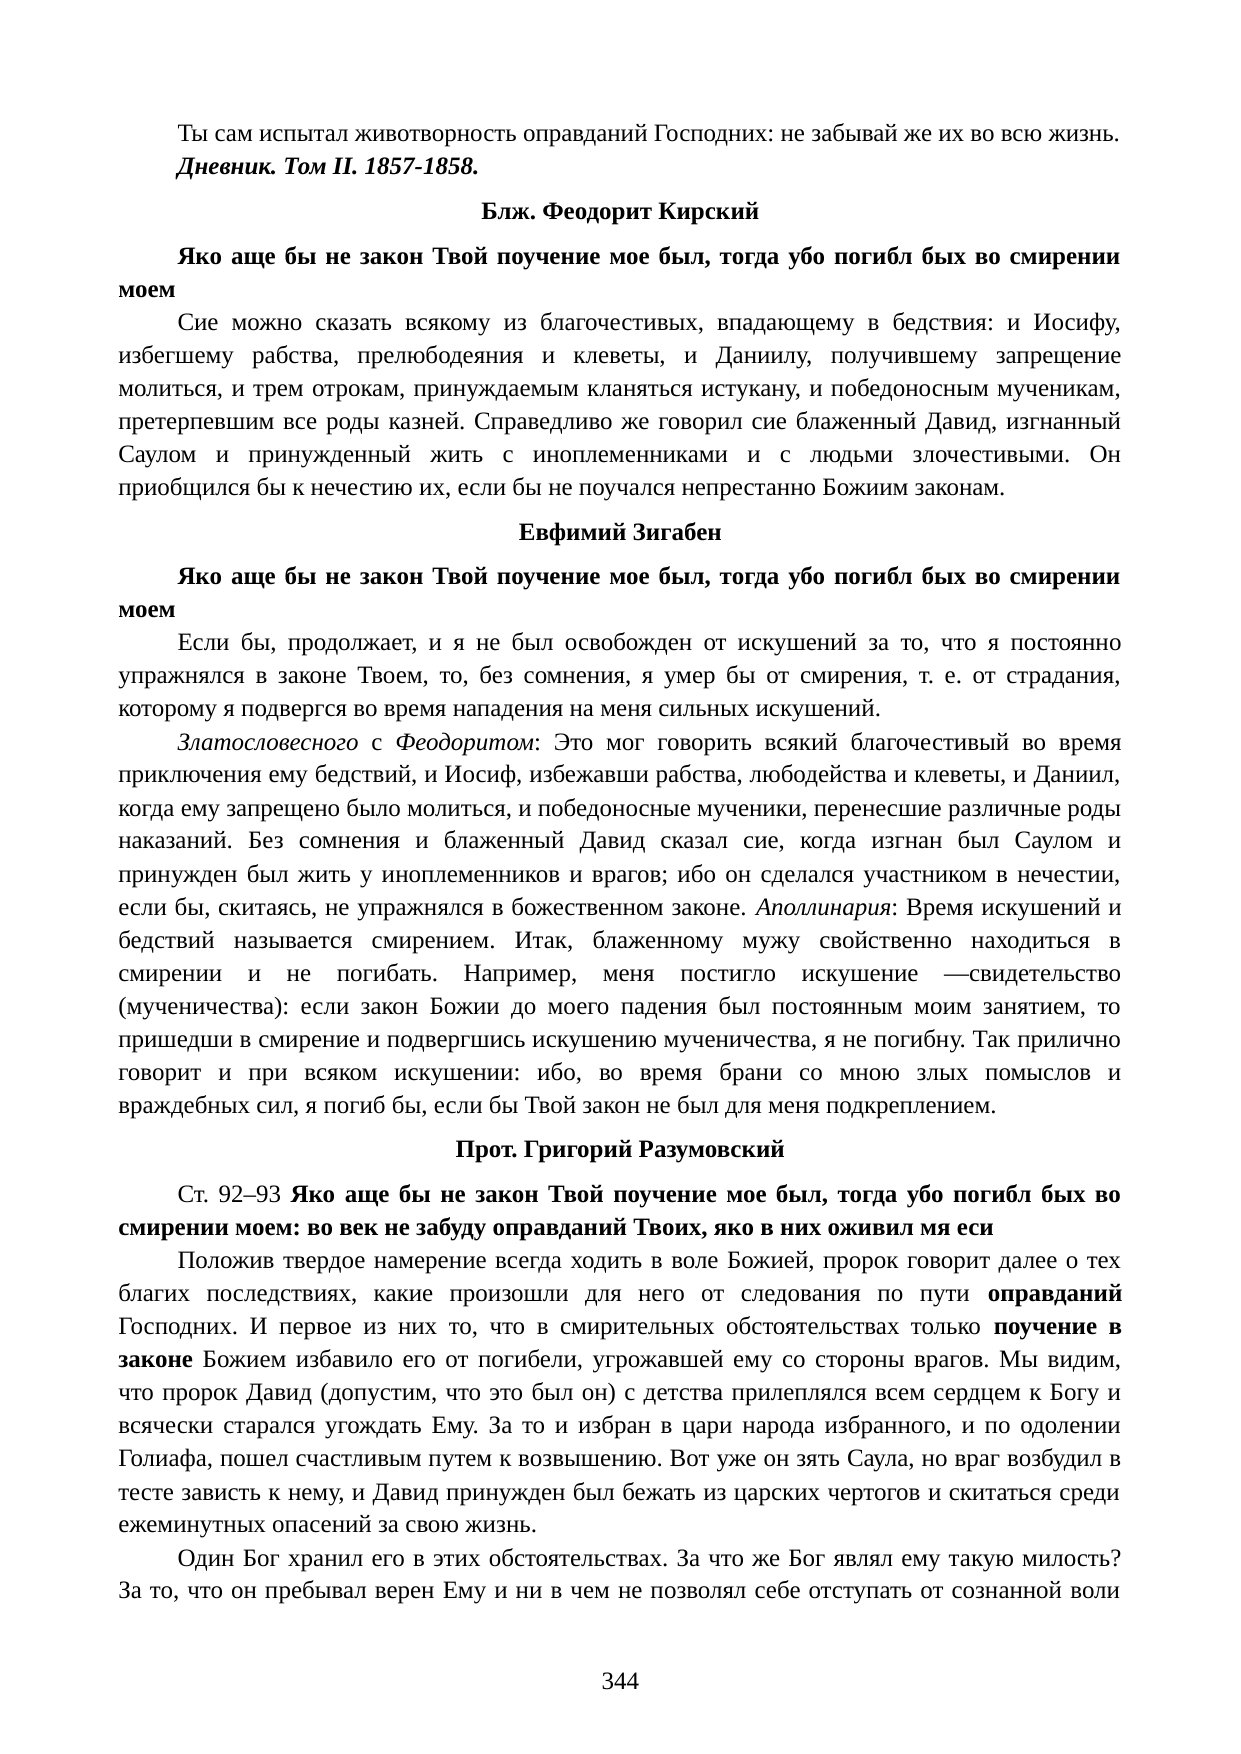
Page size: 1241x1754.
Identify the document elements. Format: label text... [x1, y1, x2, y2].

text Сие можно сказать всякому из благочестивых, впадающему в бедствия: и Иосифу, избегшему рабства, прелюбодеяния и клеветы, и Даниилу, получившему запрещение молиться, и трем отрокам, принуждаемым кланяться истукану, и победоносным мученикам, претерпевшим все роды казней. Справедливо же говорил сие блаженный Давид, изгнанный Саулом и принужденный жить с иноплеменниками и с людьми злочестивыми. Он приобщился бы к нечестию их, если бы не поучался непрестанно Божиим законам. [118, 307, 1122, 501]
subtitle Прот. Григорий Разумовский [118, 1134, 1122, 1163]
text Яко аще бы не закон Твой поучение мое был, тогда убо погибл бых во смирении моем [118, 241, 1122, 302]
text Один Бог хранил его в этих обстоятельствах. За что же Бог являл ему такую милость? За то, что он пребывал верен Ему и ни в чем не позволял себе отступать от сознанной воли [118, 1543, 1122, 1604]
text Если бы, продолжает, и я не был освобожден от искушений за то, что я постоянно упражнялся в законе Твоем, то, без сомнения, я умер бы от смирения, т. е. от страдания, которому я подвергся во время нападения на меня сильных искушений. [118, 627, 1122, 722]
subtitle Евфимий Зигабен [118, 517, 1122, 545]
text Ст. 92–93 Яко аще бы не закон Твой поучение мое был, тогда убо погибл бых во смирении моем: во век не забуду оправданий Твоих, яко в них оживил мя еси [118, 1179, 1122, 1241]
text Положив твердое намерение всегда ходить в воле Божией, пророк говорит далее о тех благих последствиях, какие произошли для него от следования по пути оправданий Господних. И первое из них то, что в смирительных обстоятельствах только поучение в законе Божием избавило его от погибели, угрожавшей ему со стороны врагов. Мы видим, что пророк Давид (допустим, что это был он) с детства прилеплялся всем сердцем к Богу и всячески старался угождать Ему. За то и избран в цари народа избранного, и по одолении Голиафа, пошел счастливым путем к возвышению. Вот уже он зять Саула, но враг возбудил в тесте зависть к нему, и Давид принужден был бежать из царских чертогов и скитаться среди ежеминутных опасений за свою жизнь. [118, 1245, 1122, 1538]
subtitle Блж. Феодорит Кирский [118, 196, 1122, 225]
text Ты сам испытал животворность оправданий Господних: не забывай же их во всю жизнь. [118, 118, 1122, 147]
text Дневник. Том II. 1857-1858. [118, 151, 1122, 180]
text Златословесного с Феодоритом: Это мог говорить всякий благочестивый во время приключения ему бедствий, и Иосиф, избежавши рабства, любодейства и клеветы, и Даниил, когда ему запрещено было молиться, и победоносные мученики, перенесшие различные роды наказаний. Без сомнения и блаженный Давид сказал сие, когда изгнан был Саулом и принужден был жить у иноплеменников и врагов; ибо он сделался участником в нечестии, если бы, скитаясь, не упражнялся в божественном законе. Аполлинария: Время искушений и бедствий называется смирением. Итак, блаженному мужу свойственно находиться в смирении и не погибать. Например, меня постигло искушение —свидетельство (мученичества): если закон Божии до моего падения был постоянным моим занятием, то пришедши в смирение и подвергшись искушению мученичества, я не погибну. Так прилично говорит и при всяком искушении: ибо, во время брани со мною злых помыслов и враждебных сил, я погиб бы, если бы Твой закон не был для меня подкреплением. [118, 727, 1122, 1118]
text Яко аще бы не закон Твой поучение мое был, тогда убо погибл бых во смирении моем [118, 561, 1122, 623]
